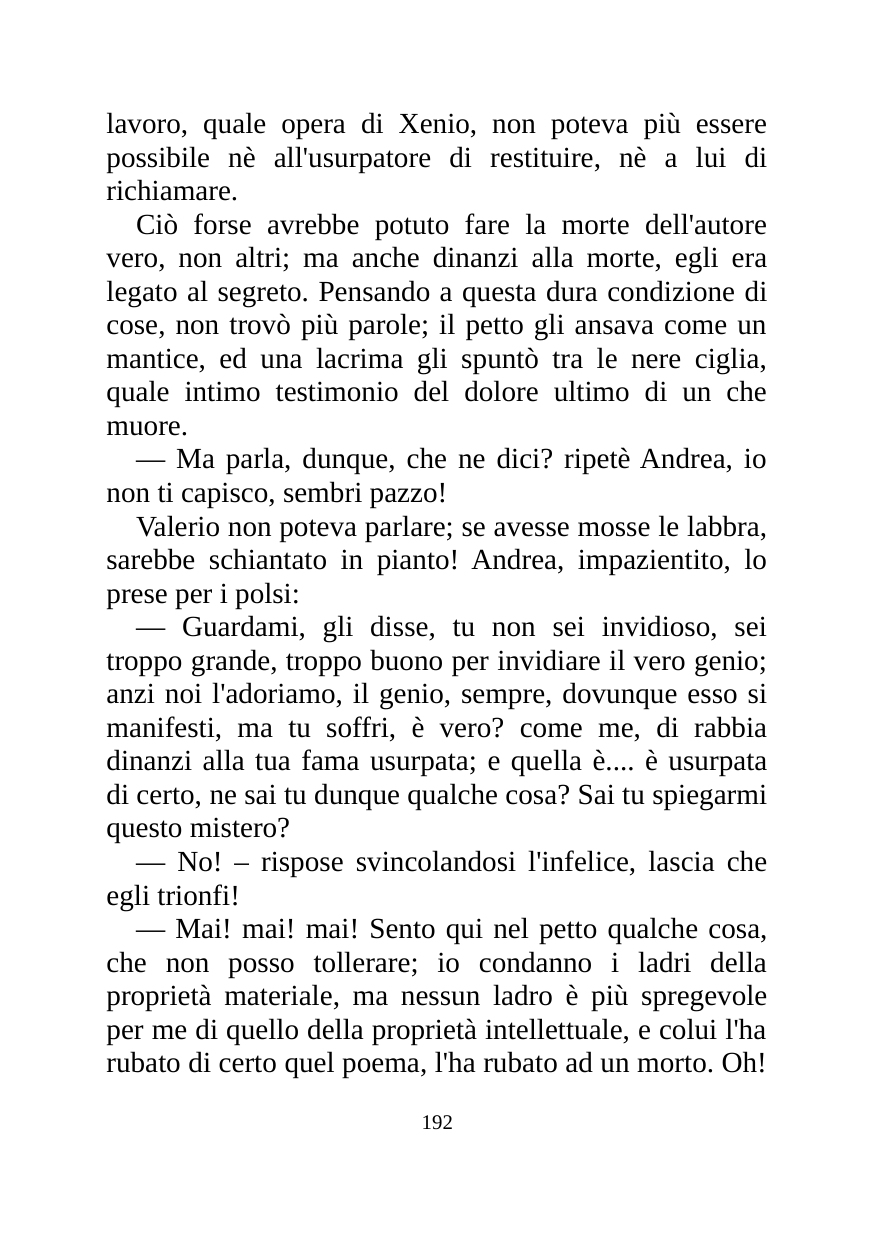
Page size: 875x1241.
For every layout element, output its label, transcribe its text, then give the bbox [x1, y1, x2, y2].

text lavoro, quale opera di Xenio, non poteva più essere possibile nè all'usurpatore di restituire, nè a lui di richiamare. [106, 106, 768, 207]
text — Ma parla, dunque, che ne dici? ripetè Andrea, io non ti capisco, sembri pazzo! [106, 442, 768, 509]
text — Guardami, gli disse, tu non sei invidioso, sei troppo grande, troppo buono per invidiare il vero genio; anzi noi l'adoriamo, il genio, sempre, dovunque esso si manifesti, ma tu soffri, è vero? come me, di rabbia dinanzi alla tua fama usurpata; e quella è.... è usurpata di certo, ne sai tu dunque qualche cosa? Sai tu spiegarmi questo mistero? [106, 609, 768, 844]
text — No! – rispose svincolandosi l'infelice, lascia che egli trionfi! [106, 844, 768, 911]
text Ciò forse avrebbe potuto fare la morte dell'autore vero, non altri; ma anche dinanzi alla morte, egli era legato al segreto. Pensando a questa dura condizione di cose, non trovò più parole; il petto gli ansava come un mantice, ed una lacrima gli spuntò tra le nere ciglia, quale intimo testimonio del dolore ultimo di un che muore. [106, 207, 768, 442]
text — Mai! mai! mai! Sento qui nel petto qualche cosa, che non posso tollerare; io condanno i ladri della proprietà materiale, ma nessun ladro è più spregevole per me di quello della proprietà intellettuale, e colui l'ha rubato di certo quel poema, l'ha rubato ad un morto. Oh! [106, 911, 768, 1079]
text Valerio non poteva parlare; se avesse mosse le labbra, sarebbe schiantato in pianto! Andrea, impazientito, lo prese per i polsi: [106, 509, 768, 609]
